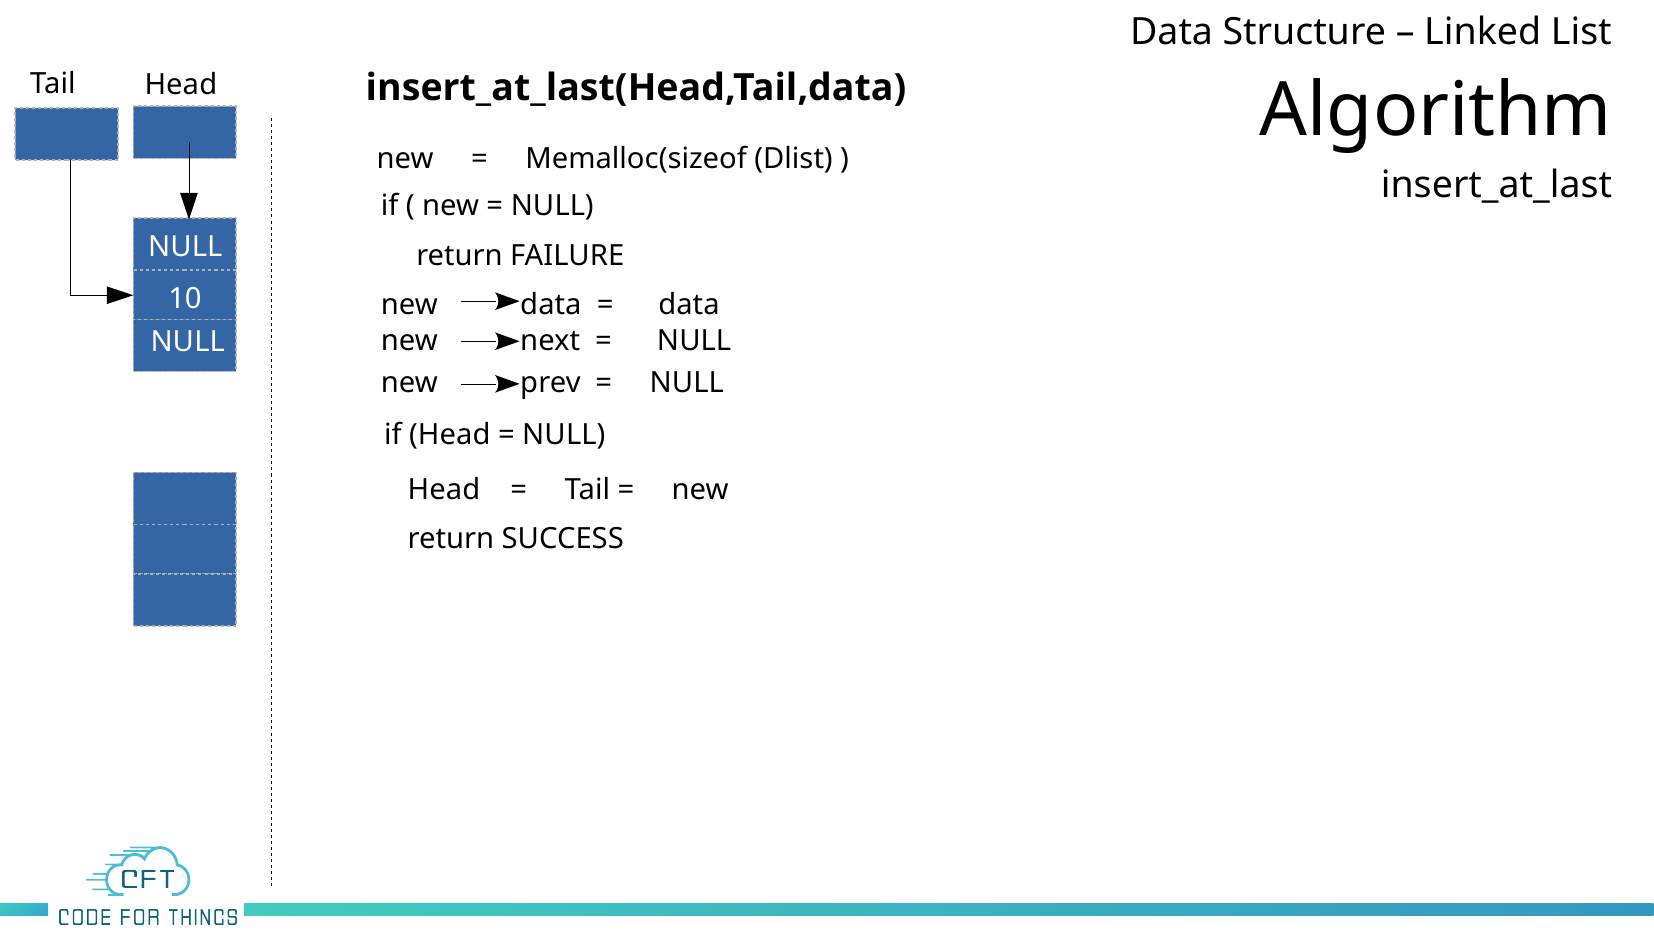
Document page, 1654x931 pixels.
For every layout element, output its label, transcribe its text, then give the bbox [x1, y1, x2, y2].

text_box 10 [153, 273, 225, 312]
text_box [133, 472, 237, 626]
text_box Head = Tail = new [377, 460, 815, 520]
text_box new prev = NULL [366, 354, 896, 409]
text_box return FAILURE [401, 227, 686, 276]
text_box [133, 106, 237, 159]
picture [59, 846, 237, 925]
text_box if ( new = NULL) [366, 177, 689, 232]
text_box new data = data [366, 276, 827, 331]
text_box [225, 273, 237, 312]
text_box new = Memalloc(sizeof (Dlist) ) [354, 129, 1099, 189]
text_box Head [129, 55, 237, 111]
text_box insert_at_last(Head,Tail,data) [350, 53, 1063, 119]
text_box [133, 273, 237, 372]
title Data Structure – Linked List Algorithm insert_at_last [1093, 0, 1613, 216]
text_box new next = NULL [366, 311, 922, 395]
text_box Tail [15, 55, 122, 110]
text_box NULL [133, 217, 240, 273]
text_box NULL [135, 312, 243, 368]
text_box [15, 110, 119, 161]
text_box return SUCCESS [377, 520, 697, 567]
text_box if (Head = NULL) [354, 406, 662, 461]
